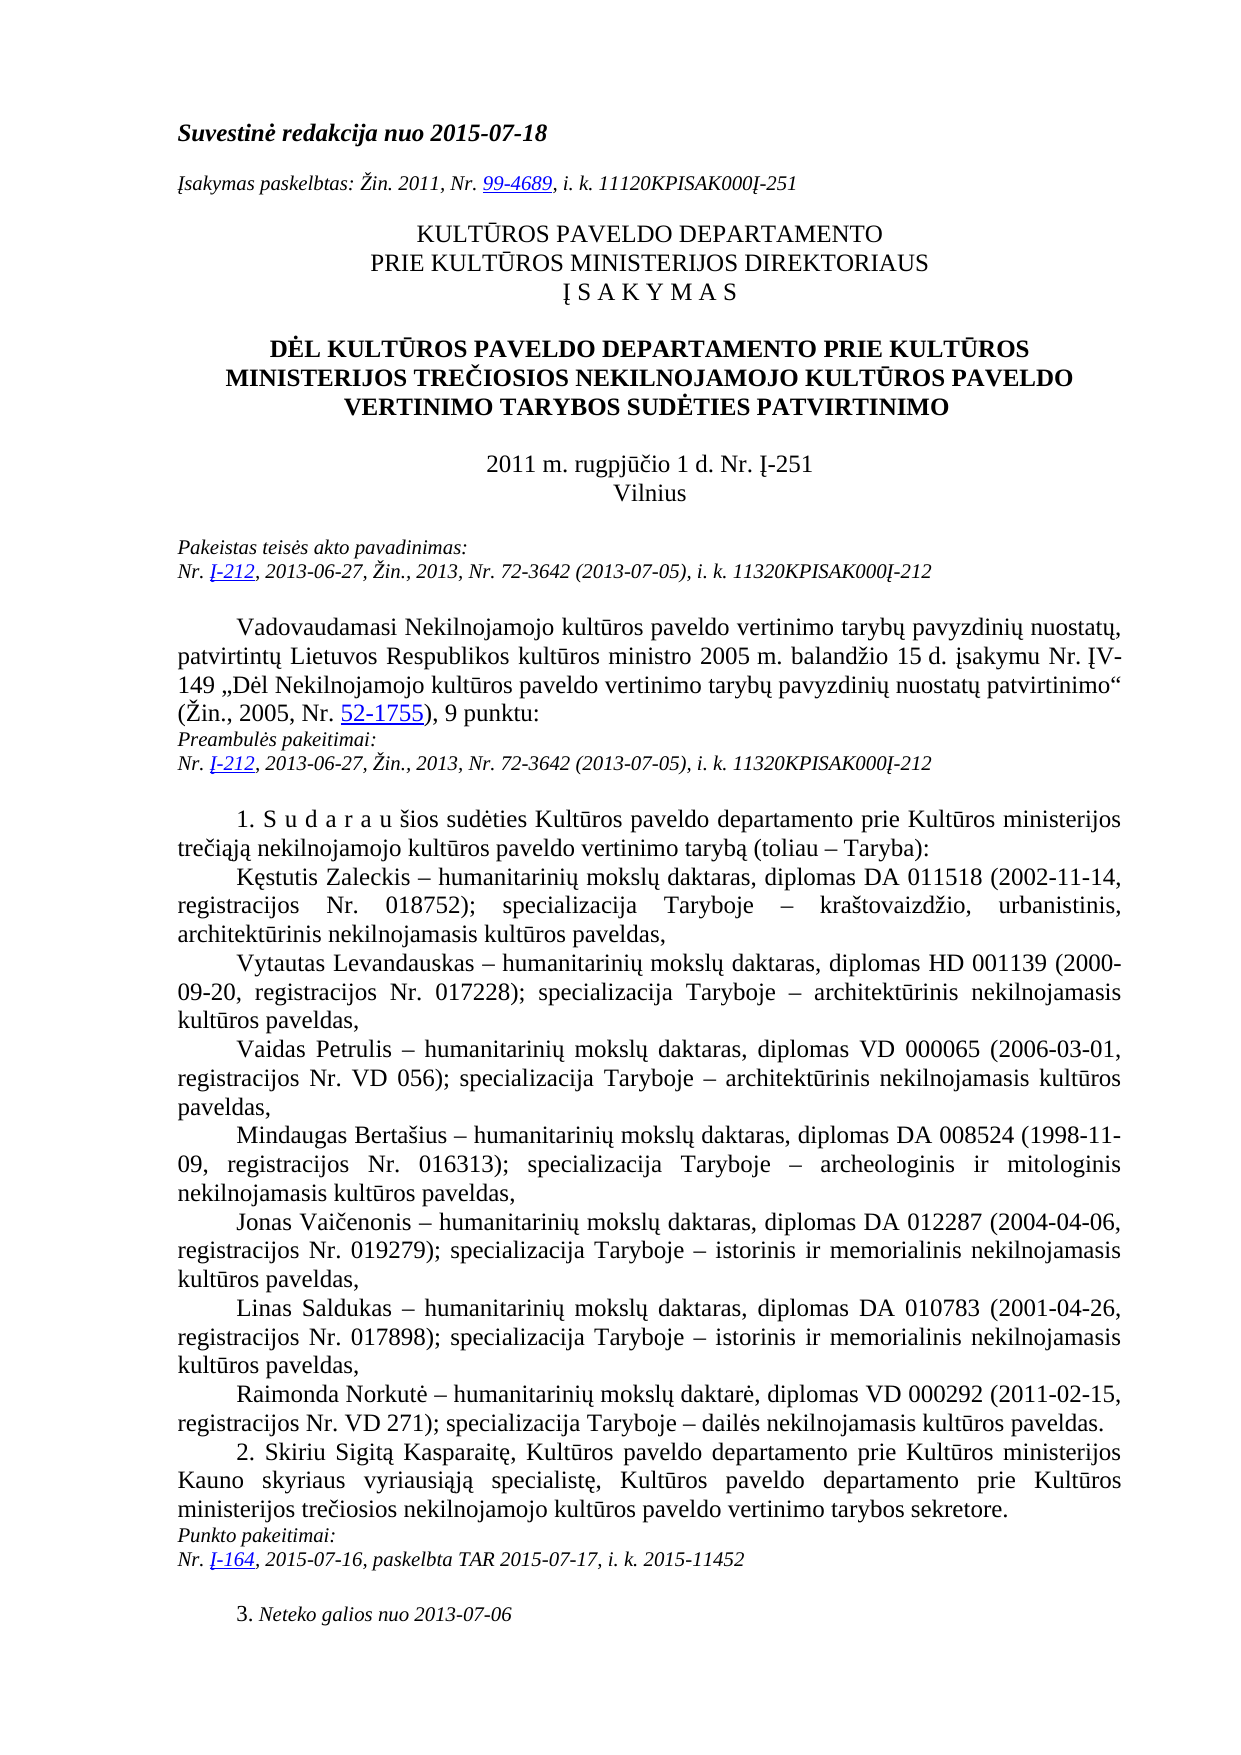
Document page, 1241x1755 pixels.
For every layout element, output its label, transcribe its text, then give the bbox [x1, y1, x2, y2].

text Į S A K Y M A S [177, 277, 1122, 305]
text 2011 m. rugpjūčio 1 d. Nr. Į-251 [177, 449, 1122, 478]
text KULTŪROS PAVELDO DEPARTAMENTO [177, 219, 1122, 248]
text Nr. Į-212, 2013-06-27, Žin., 2013, Nr. 72-3642 (2013-07-05), i. k. 11320KPISAK000Į-212 [177, 751, 1122, 775]
text Kęstutis Zaleckis – humanitarinių mokslų daktaras, diplomas DA 011518 (2002-11-14, registracijos Nr. 018752); specializacija Taryboje – kraštovaizdžio, urbanistinis, architektūrinis nekilnojamasis kultūros paveldas, [177, 862, 1122, 948]
text Mindaugas Bertašius – humanitarinių mokslų daktaras, diplomas DA 008524 (1998-11-09, registracijos Nr. 016313); specializacija Taryboje – archeologinis ir mitologinis nekilnojamasis kultūros paveldas, [177, 1120, 1122, 1207]
text Suvestinė redakcija nuo 2015-07-18 [177, 118, 1122, 147]
text Vadovaudamasi Nekilnojamojo kultūros paveldo vertinimo tarybų pavyzdinių nuostatų, patvirtintų Lietuvos Respublikos kultūros ministro 2005 m. balandžio 15 d. įsakymu Nr. ĮV-149 „Dėl Nekilnojamojo kultūros paveldo vertinimo tarybų pavyzdinių nuostatų patvirtinimo“ (Žin., 2005, Nr. 52-1755), 9 punktu: [177, 612, 1122, 727]
text Įsakymas paskelbtas: Žin. 2011, Nr. 99-4689, i. k. 11120KPISAK000Į-251 [177, 171, 1122, 195]
text PRIE KULTŪROS MINISTERIJOS DIREKTORIAUS [177, 248, 1122, 277]
text 3. Neteko galios nuo 2013-07-06 [177, 1600, 1122, 1626]
text 2. Skiriu Sigitą Kasparaitę, Kultūros paveldo departamento prie Kultūros ministerijos Kauno skyriaus vyriausiąją specialistę, Kultūros paveldo departamento prie Kultūros ministerijos trečiosios nekilnojamojo kultūros paveldo vertinimo tarybos sekretore. [177, 1437, 1122, 1523]
text Pakeistas teisės akto pavadinimas: [177, 535, 1122, 559]
text 1. S u d a r a u šios sudėties Kultūros paveldo departamento prie Kultūros ministerijos trečiąją nekilnojamojo kultūros paveldo vertinimo tarybą (toliau – Taryba): [177, 804, 1122, 862]
text Punkto pakeitimai: [177, 1523, 1122, 1547]
text Linas Saldukas – humanitarinių mokslų daktaras, diplomas DA 010783 (2001-04-26, registracijos Nr. 017898); specializacija Taryboje – istorinis ir memorialinis nekilnojamasis kultūros paveldas, [177, 1293, 1122, 1379]
text Raimonda Norkutė – humanitarinių mokslų daktarė, diplomas VD 000292 (2011-02-15, registracijos Nr. VD 271); specializacija Taryboje – dailės nekilnojamasis kultūros paveldas. [177, 1379, 1122, 1437]
text Vytautas Levandauskas – humanitarinių mokslų daktaras, diplomas HD 001139 (2000-09-20, registracijos Nr. 017228); specializacija Taryboje – architektūrinis nekilnojamasis kultūros paveldas, [177, 948, 1122, 1034]
text DĖL KULTŪROS PAVELDO DEPARTAMENTO PRIE KULTŪROS MINISTERIJOS TREČIOSIOS NEKILNOJAMOJO KULTŪROS PAVELDO VERTINIMO TARYBOS SUDĖTIES PATVIRTINIMO [177, 334, 1122, 420]
text Preambulės pakeitimai: [177, 727, 1122, 751]
text Vaidas Petrulis – humanitarinių mokslų daktaras, diplomas VD 000065 (2006-03-01, registracijos Nr. VD 056); specializacija Taryboje – architektūrinis nekilnojamasis kultūros paveldas, [177, 1034, 1122, 1120]
text Nr. Į-212, 2013-06-27, Žin., 2013, Nr. 72-3642 (2013-07-05), i. k. 11320KPISAK000Į-212 [177, 559, 1122, 583]
text Nr. Į-164, 2015-07-16, paskelbta TAR 2015-07-17, i. k. 2015-11452 [177, 1547, 1122, 1571]
text Jonas Vaičenonis – humanitarinių mokslų daktaras, diplomas DA 012287 (2004-04-06, registracijos Nr. 019279); specializacija Taryboje – istorinis ir memorialinis nekilnojamasis kultūros paveldas, [177, 1207, 1122, 1293]
text Vilnius [177, 478, 1122, 507]
